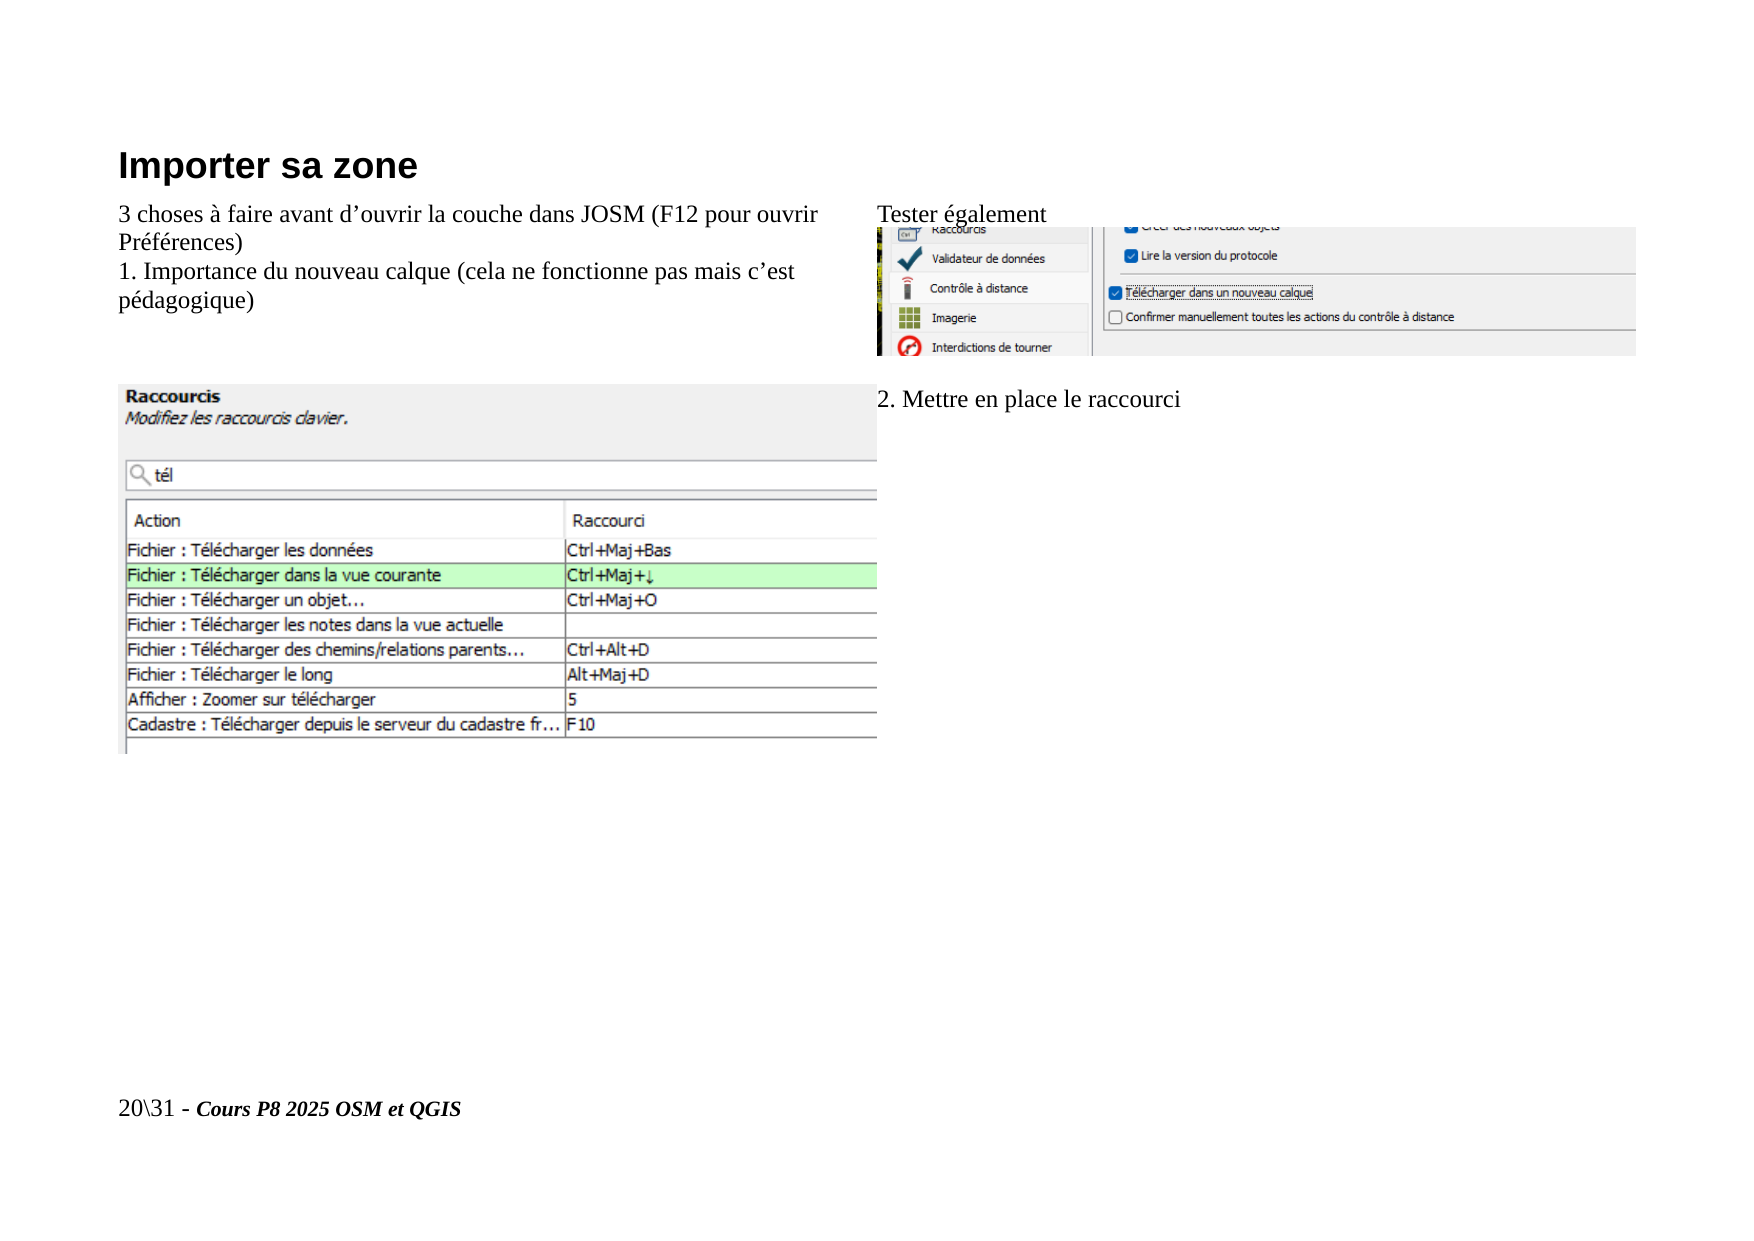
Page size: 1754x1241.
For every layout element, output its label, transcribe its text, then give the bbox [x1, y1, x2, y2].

table_header 3 choses à faire avant d’ouvrir la couche dans JOSM (F12 pour ouvrir Préférences) 1. Importance du nouveau calque (cela ne fonctionne pas mais c’est pédagogique) [118, 199, 877, 384]
table_header [877, 356, 1636, 384]
picture [118, 384, 877, 754]
picture [877, 227, 1636, 356]
table_header Tester également [877, 199, 1636, 227]
table_cell [118, 754, 877, 782]
subtitle Importer sa zone [118, 143, 1636, 186]
table_cell 2. Mettre en place le raccourci [877, 384, 1636, 782]
